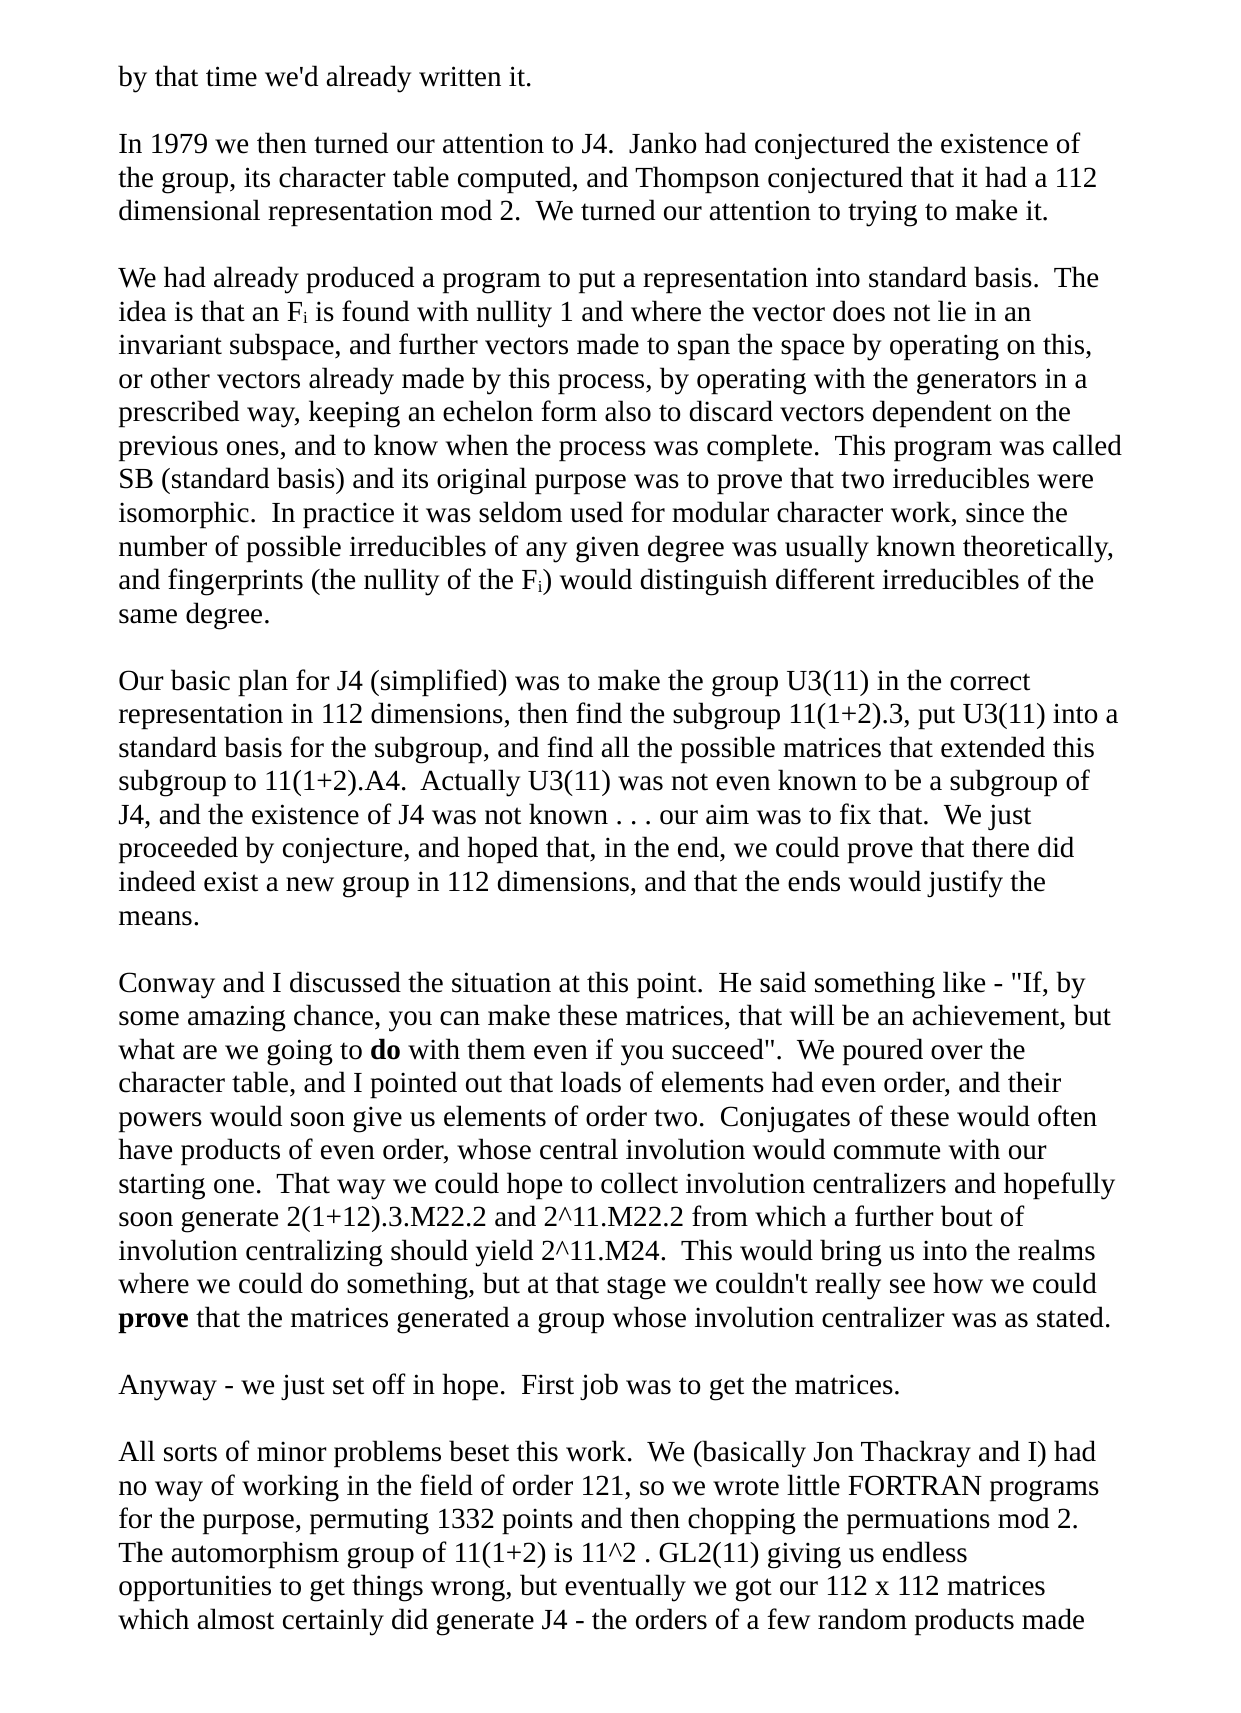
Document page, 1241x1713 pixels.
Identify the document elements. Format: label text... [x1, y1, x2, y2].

text Our basic plan for J4 (simplified) was to make the group U3(11) in the correct representation in 112 dimensions, then find the subgroup 11(1+2).3, put U3(11) into a standard basis for the subgroup, and find all the possible matrices that extended this subgroup to 11(1+2).A4. Actually U3(11) was not even known to be a subgroup of J4, and the existence of J4 was not known . . . our aim was to fix that. We just proceeded by conjecture, and hoped that, in the end, we could prove that there did indeed exist a new group in 112 dimensions, and that the ends would justify the means. [118, 663, 1122, 931]
text by that time we'd already written it. [118, 59, 1122, 93]
text Conway and I discussed the situation at this point. He said something like - "If, by some amazing chance, you can make these matrices, that will be an achievement, but what are we going to do with them even if you succeed". We poured over the character table, and I pointed out that loads of elements had even order, and their powers would soon give us elements of order two. Conjugates of these would often have products of even order, whose central involution would commute with our starting one. That way we could hope to collect involution centralizers and hopefully soon generate 2(1+12).3.M22.2 and 2^11.M22.2 from which a further bout of involution centralizing should yield 2^11.M24. This would bring us into the realms where we could do something, but at that stage we couldn't really see how we could prove that the matrices generated a group whose involution centralizer was as stated. [118, 965, 1122, 1334]
text In 1979 we then turned our attention to J4. Janko had conjectured the existence of the group, its character table computed, and Thompson conjectured that it had a 112 dimensional representation mod 2. We turned our attention to trying to make it. [118, 126, 1122, 227]
text We had already produced a program to put a representation into standard basis. The idea is that an Fi is found with nullity 1 and where the vector does not lie in an invariant subspace, and further vectors made to span the space by operating on this, or other vectors already made by this process, by operating with the generators in a prescribed way, keeping an echelon form also to discard vectors dependent on the previous ones, and to know when the process was complete. This program was called SB (standard basis) and its original purpose was to prove that two irreducibles were isomorphic. In practice it was seldom used for modular character work, since the number of possible irreducibles of any given degree was usually known theoretically, and fingerprints (the nullity of the Fi) would distinguish different irreducibles of the same degree. [118, 260, 1122, 629]
text Anyway - we just set off in hope. First job was to get the matrices. [118, 1367, 1122, 1401]
text All sorts of minor problems beset this work. We (basically Jon Thackray and I) had no way of working in the field of order 121, so we wrote little FORTRAN programs for the purpose, permuting 1332 points and then chopping the permuations mod 2. The automorphism group of 11(1+2) is 11^2 . GL2(11) giving us endless opportunities to get things wrong, but eventually we got our 112 x 112 matrices which almost certainly did generate J4 - the orders of a few random products made [118, 1434, 1122, 1636]
